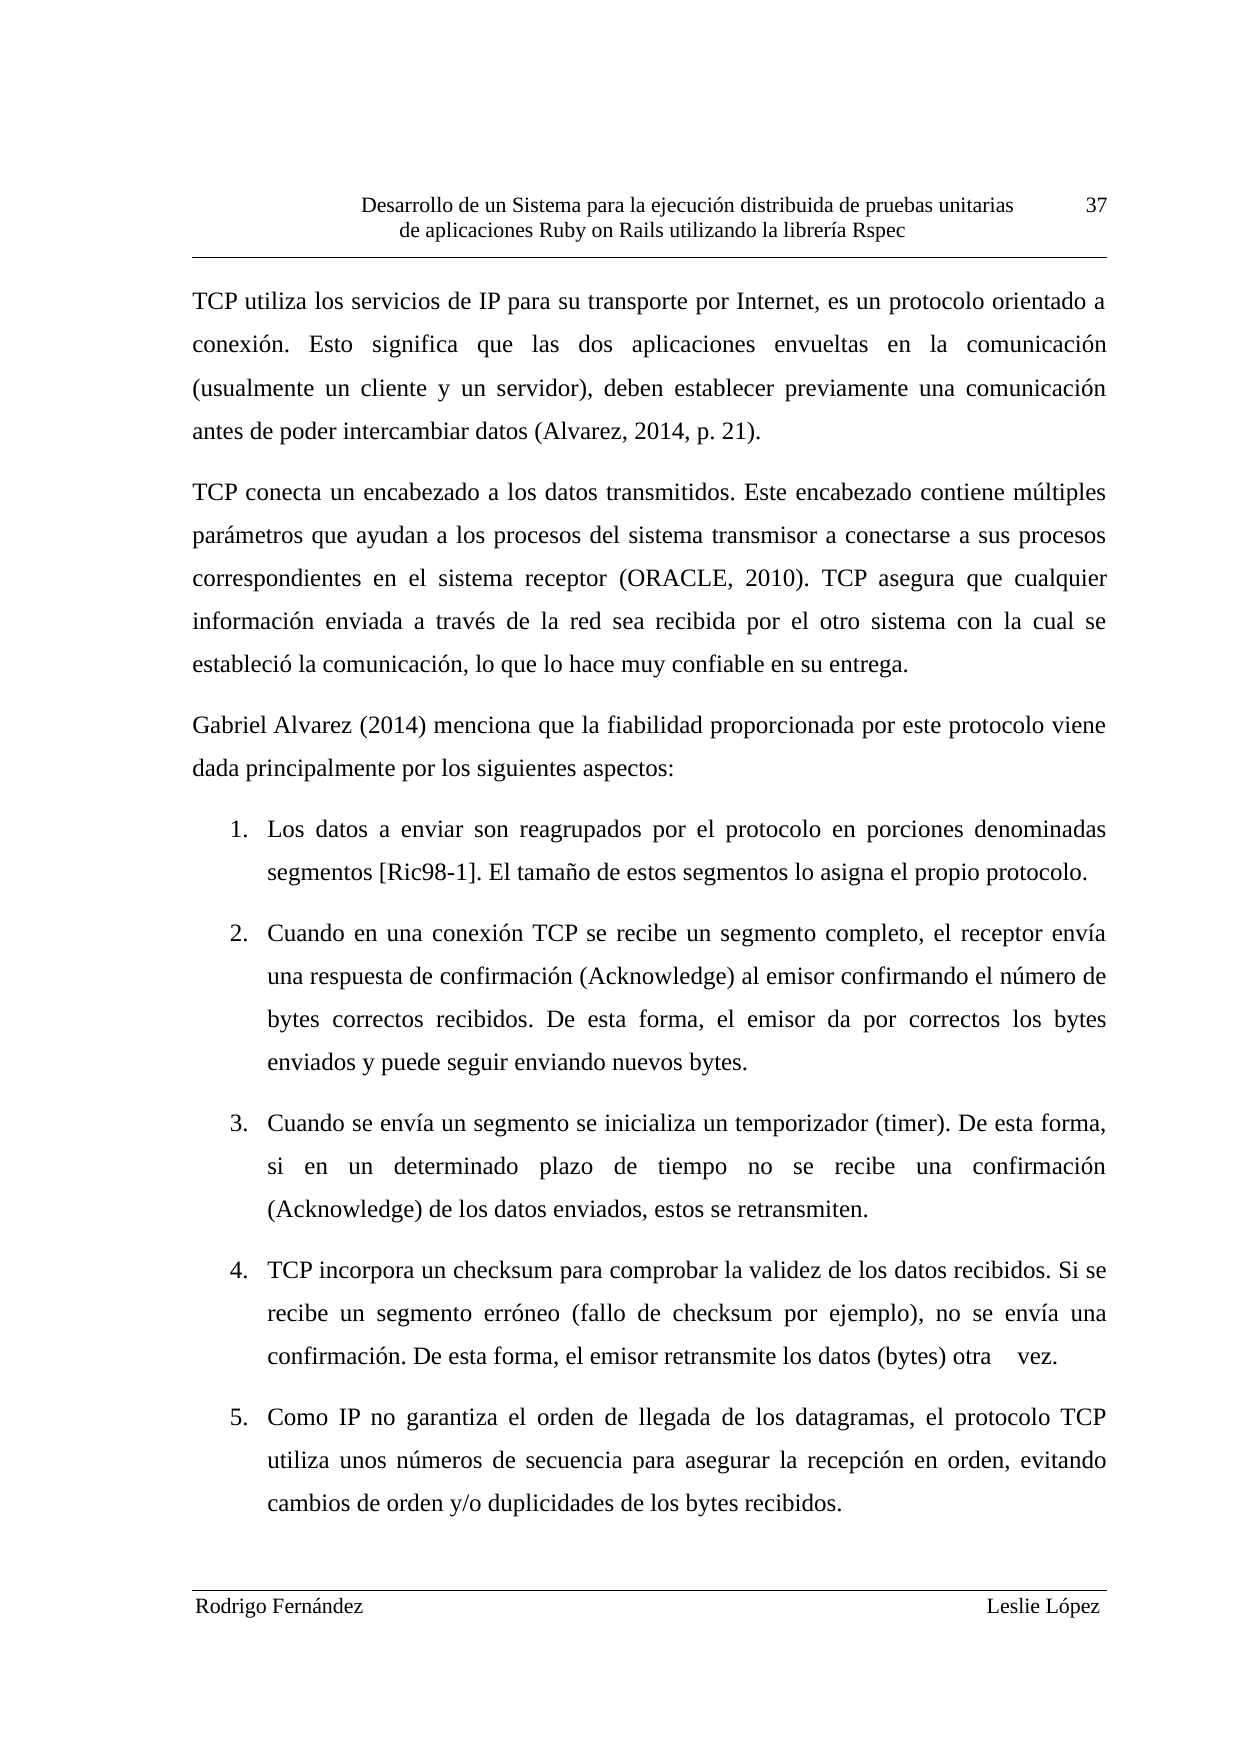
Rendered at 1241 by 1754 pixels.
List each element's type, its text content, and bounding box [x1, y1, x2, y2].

text Gabriel Alvarez (2014)⁠ menciona que la fiabilidad proporcionada por este protocolo viene dada principalmente por los siguientes aspectos: [192, 710, 1107, 782]
list Como IP no garantiza el orden de llegada de los datagramas, el protocolo TCP utiliza unos números de secuencia para asegurar la recepción en orden, evitando cambios de orden y/o duplicidades de los bytes recibidos. [229, 1402, 1107, 1517]
list TCP incorpora un checksum para comprobar la validez de los datos recibidos. Si se recibe un segmento erróneo (fallo de checksum por ejemplo), no se envía una confirmación. De esta forma, el emisor retransmite los datos (bytes) otra vez. [229, 1255, 1107, 1370]
list Cuando se envía un segmento se inicializa un temporizador (timer). De esta forma, si en un determinado plazo de tiempo no se recibe una confirmación (Acknowledge) de los datos enviados, estos se retransmiten. [229, 1108, 1107, 1223]
text TCP utiliza los servicios de IP para su transporte por Internet, es un protocolo orientado a conexión. Esto significa que las dos aplicaciones envueltas en la comunicación (usualmente un cliente y un servidor), deben establecer previamente una comunicación antes de poder intercambiar datos (Alvarez, 2014, p. 21). [192, 286, 1107, 444]
text TCP conecta un encabezado a los datos transmitidos. Este encabezado contiene múltiples parámetros que ayudan a los procesos del sistema transmisor a conectarse a sus procesos correspondientes en el sistema receptor (ORACLE, 2010). TCP asegura que cualquier información enviada a través de la red sea recibida por el otro sistema con la cual se estableció la comunicación, lo que lo hace muy confiable en su entrega. [192, 477, 1107, 678]
list Los datos a enviar son reagrupados por el protocolo en porciones denominadas segmentos [Ric98-1]. El tamaño de estos segmentos lo asigna el propio protocolo. [229, 814, 1107, 886]
list Cuando en una conexión TCP se recibe un segmento completo, el receptor envía una respuesta de confirmación (Acknowledge) al emisor confirmando el número de bytes correctos recibidos. De esta forma, el emisor da por correctos los bytes enviados y puede seguir enviando nuevos bytes. [229, 918, 1107, 1076]
